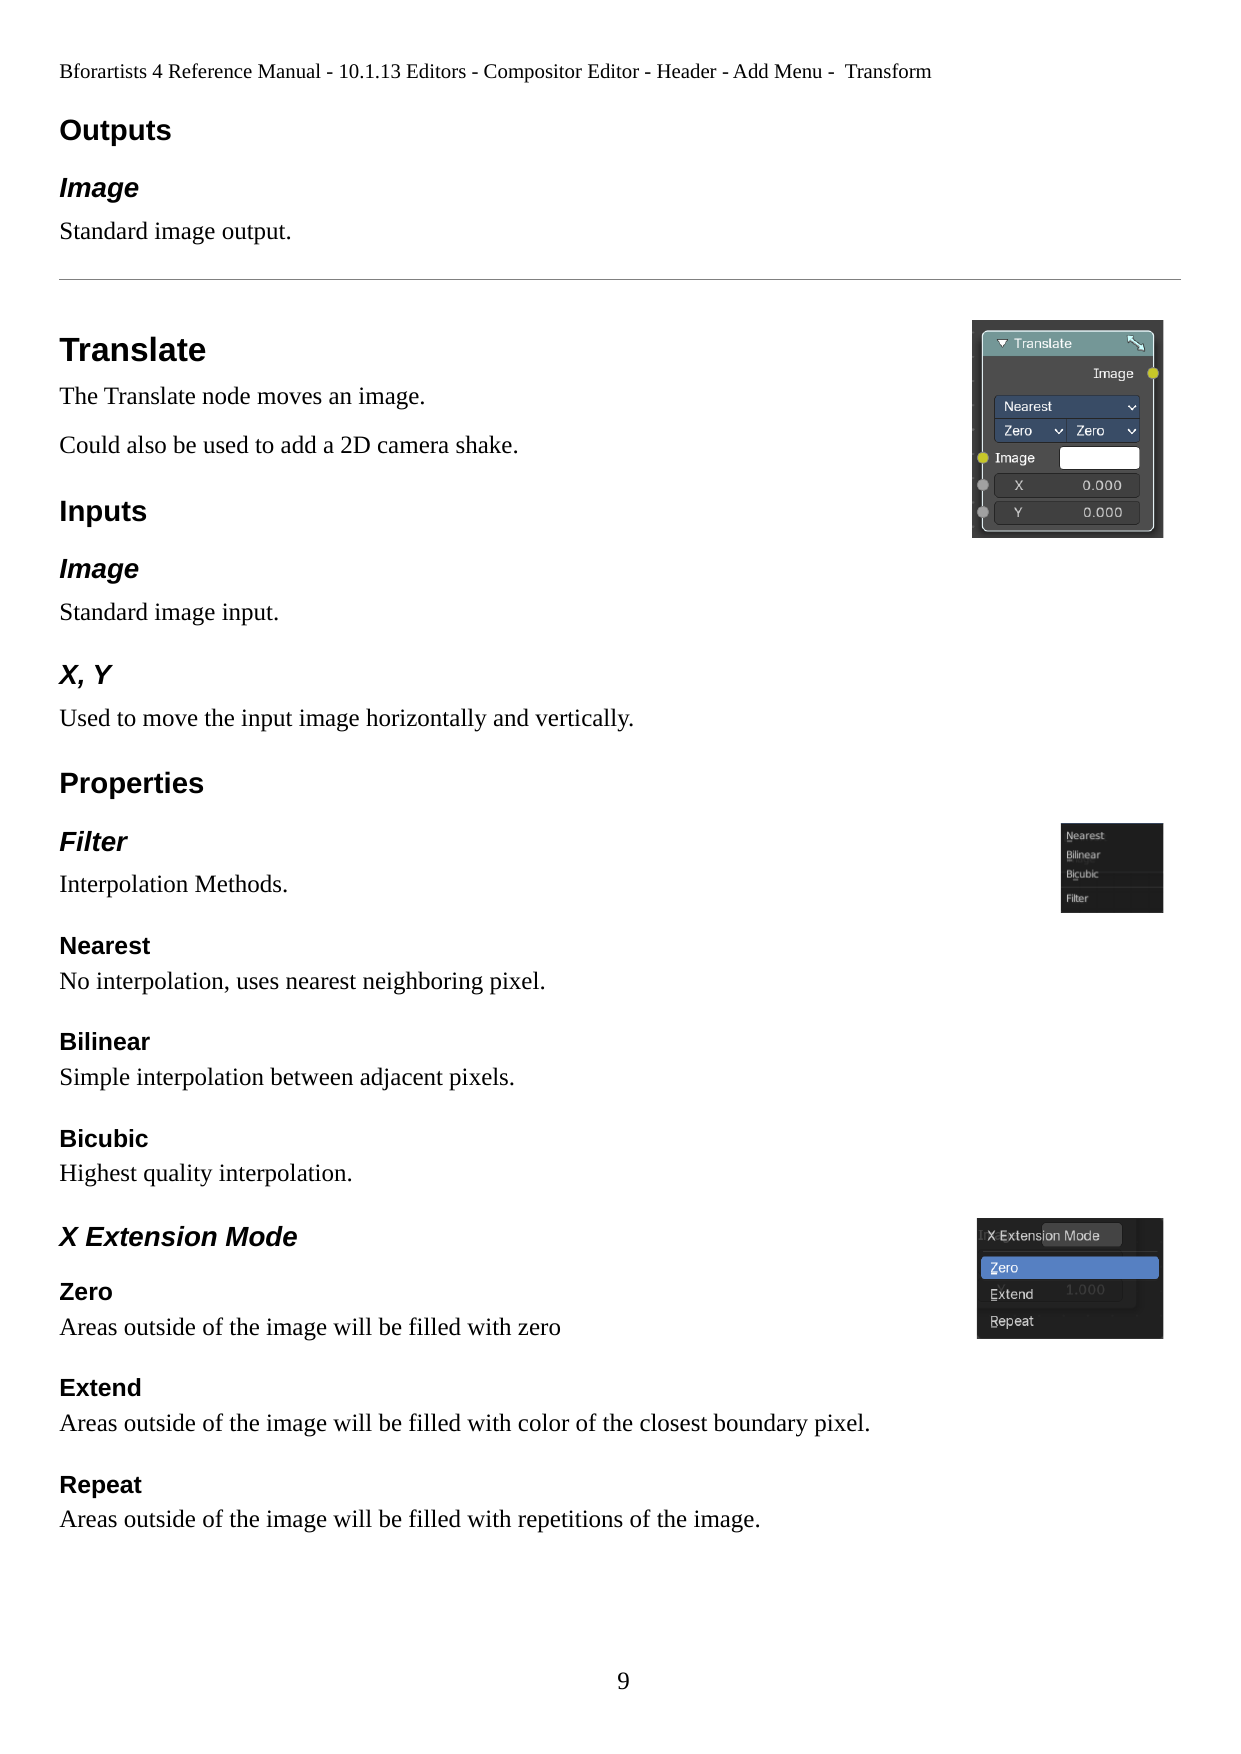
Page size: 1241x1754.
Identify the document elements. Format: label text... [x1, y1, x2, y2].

text No interpolation, uses nearest neighboring pixel. [59, 966, 1181, 994]
subtitle [1164, 1220, 1181, 1252]
subtitle [1164, 494, 1181, 527]
picture [1060, 823, 1164, 913]
subtitle Filter [59, 825, 1060, 857]
text Interpolation Methods. [59, 869, 1060, 898]
subtitle Bilinear [59, 1027, 1181, 1056]
text Highest quality interpolation. [59, 1158, 1181, 1187]
text Standard image input. [59, 597, 1181, 626]
text [1164, 869, 1181, 898]
subtitle [1164, 330, 1181, 368]
text Used to move the input image horizontally and vertically. [59, 703, 1181, 731]
picture [972, 320, 1164, 538]
subtitle Repeat [59, 1470, 1181, 1498]
subtitle Nearest [59, 931, 1181, 959]
text Areas outside of the image will be filled with zero [59, 1312, 1181, 1341]
subtitle Bicubic [59, 1124, 1181, 1152]
subtitle X, Y [59, 658, 1181, 690]
subtitle Inputs [59, 494, 972, 527]
text Areas outside of the image will be filled with repetitions of the image. [59, 1504, 1181, 1533]
subtitle Zero [59, 1277, 976, 1306]
subtitle Properties [59, 766, 1181, 800]
text Could also be used to add a 2D camera shake. [59, 430, 972, 459]
text The Translate node moves an image. [59, 381, 972, 410]
text Simple interpolation between adjacent pixels. [59, 1062, 1181, 1091]
subtitle [1164, 1277, 1181, 1306]
subtitle Outputs [59, 113, 1181, 146]
subtitle X Extension Mode [59, 1220, 976, 1252]
subtitle Image [59, 171, 1181, 203]
subtitle Image [59, 552, 1181, 584]
subtitle [1164, 825, 1181, 857]
text Areas outside of the image will be filled with color of the closest boundary pixel. [59, 1408, 1181, 1437]
subtitle Translate [59, 330, 972, 368]
subtitle Extend [59, 1373, 1181, 1402]
text Standard image output. [59, 216, 1181, 244]
picture [976, 1218, 1164, 1339]
